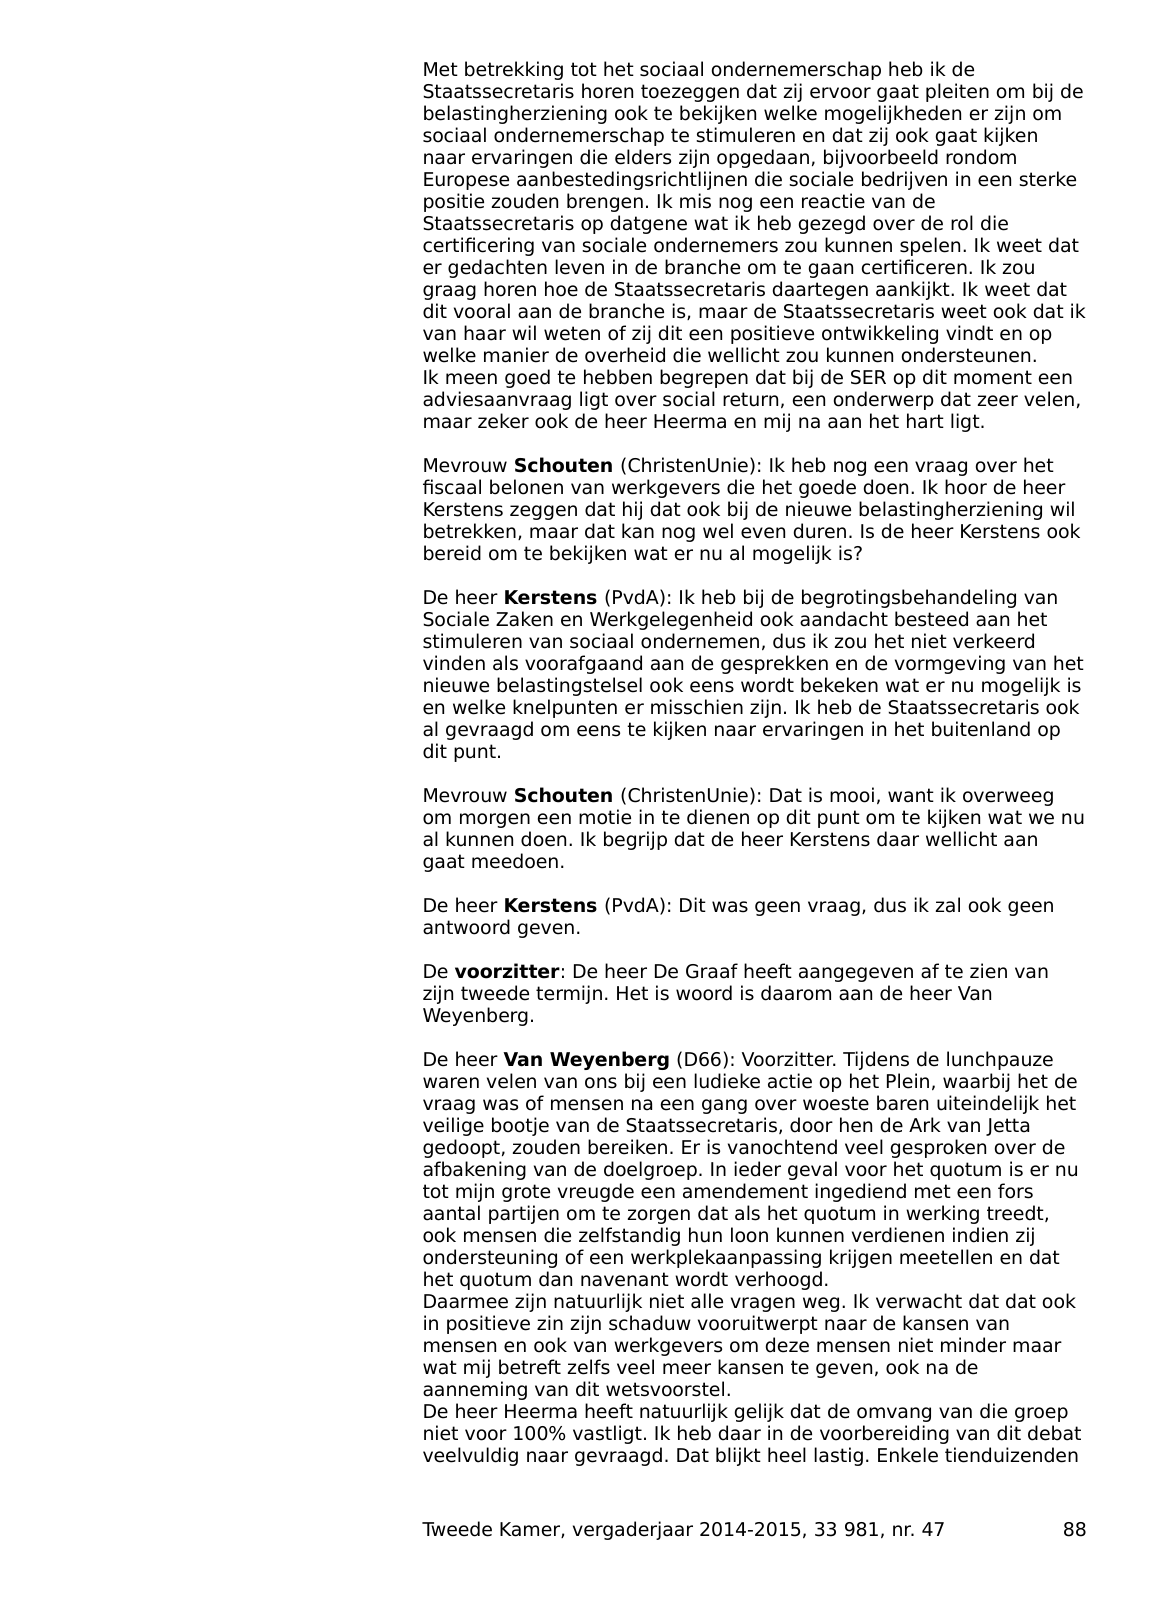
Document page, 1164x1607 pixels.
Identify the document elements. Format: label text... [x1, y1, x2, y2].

text Ik meen goed te hebben begrepen dat bij de SER op dit moment een adviesaanvraag ligt over social return, een onderwerp dat zeer velen, maar zeker ook de heer Heerma en mij na aan het hart ligt. [422, 367, 1087, 433]
text De heer Heerma heeft natuurlijk gelijk dat de omvang van die groep niet voor 100% vastligt. Ik heb daar in de voorbereiding van dit debat veelvuldig naar gevraagd. Dat blijkt heel lastig. Enkele tienduizenden [422, 1401, 1087, 1467]
text Daarmee zijn natuurlijk niet alle vragen weg. Ik verwacht dat dat ook in positieve zin zijn schaduw vooruitwerpt naar de kansen van mensen en ook van werkgevers om deze mensen niet minder maar wat mij betreft zelfs veel meer kansen te geven, ook na de aanneming van dit wetsvoorstel. [422, 1291, 1087, 1401]
text Mevrouw Schouten (ChristenUnie): Ik heb nog een vraag over het fiscaal belonen van werkgevers die het goede doen. Ik hoor de heer Kerstens zeggen dat hij dat ook bij de nieuwe belastingherziening wil betrekken, maar dat kan nog wel even duren. Is de heer Kerstens ook bereid om te bekijken wat er nu al mogelijk is? [422, 455, 1087, 565]
text Mevrouw Schouten (ChristenUnie): Dat is mooi, want ik overweeg om morgen een motie in te dienen op dit punt om te kijken wat we nu al kunnen doen. Ik begrijp dat de heer Kerstens daar wellicht aan gaat meedoen. [422, 785, 1087, 873]
text De heer Kerstens (PvdA): Dit was geen vraag, dus ik zal ook geen antwoord geven. [422, 895, 1087, 939]
text Met betrekking tot het sociaal ondernemerschap heb ik de Staatssecretaris horen toezeggen dat zij ervoor gaat pleiten om bij de belastingherziening ook te bekijken welke mogelijkheden er zijn om sociaal ondernemerschap te stimuleren en dat zij ook gaat kijken naar ervaringen die elders zijn opgedaan, bijvoorbeeld rondom Europese aanbestedingsrichtlijnen die sociale bedrijven in een sterke positie zouden brengen. Ik mis nog een reactie van de Staatssecretaris op datgene wat ik heb gezegd over de rol die certificering van sociale ondernemers zou kunnen spelen. Ik weet dat er gedachten leven in de branche om te gaan certificeren. Ik zou graag horen hoe de Staatssecretaris daartegen aankijkt. Ik weet dat dit vooral aan de branche is, maar de Staatssecretaris weet ook dat ik van haar wil weten of zij dit een positieve ontwikkeling vindt en op welke manier de overheid die wellicht zou kunnen ondersteunen. [422, 59, 1087, 367]
text De voorzitter: De heer De Graaf heeft aangegeven af te zien van zijn tweede termijn. Het is woord is daarom aan de heer Van Weyenberg. [422, 961, 1087, 1027]
text De heer Van Weyenberg (D66): Voorzitter. Tijdens de lunchpauze waren velen van ons bij een ludieke actie op het Plein, waarbij het de vraag was of mensen na een gang over woeste baren uiteindelijk het veilige bootje van de Staatssecretaris, door hen de Ark van Jetta gedoopt, zouden bereiken. Er is vanochtend veel gesproken over de afbakening van de doelgroep. In ieder geval voor het quotum is er nu tot mijn grote vreugde een amendement ingediend met een fors aantal partijen om te zorgen dat als het quotum in werking treedt, ook mensen die zelfstandig hun loon kunnen verdienen indien zij ondersteuning of een werkplekaanpassing krijgen meetellen en dat het quotum dan navenant wordt verhoogd. [422, 1049, 1087, 1291]
text De heer Kerstens (PvdA): Ik heb bij de begrotingsbehandeling van Sociale Zaken en Werkgelegenheid ook aandacht besteed aan het stimuleren van sociaal ondernemen, dus ik zou het niet verkeerd vinden als voorafgaand aan de gesprekken en de vormgeving van het nieuwe belastingstelsel ook eens wordt bekeken wat er nu mogelijk is en welke knelpunten er misschien zijn. Ik heb de Staatssecretaris ook al gevraagd om eens te kijken naar ervaringen in het buitenland op dit punt. [422, 587, 1087, 763]
